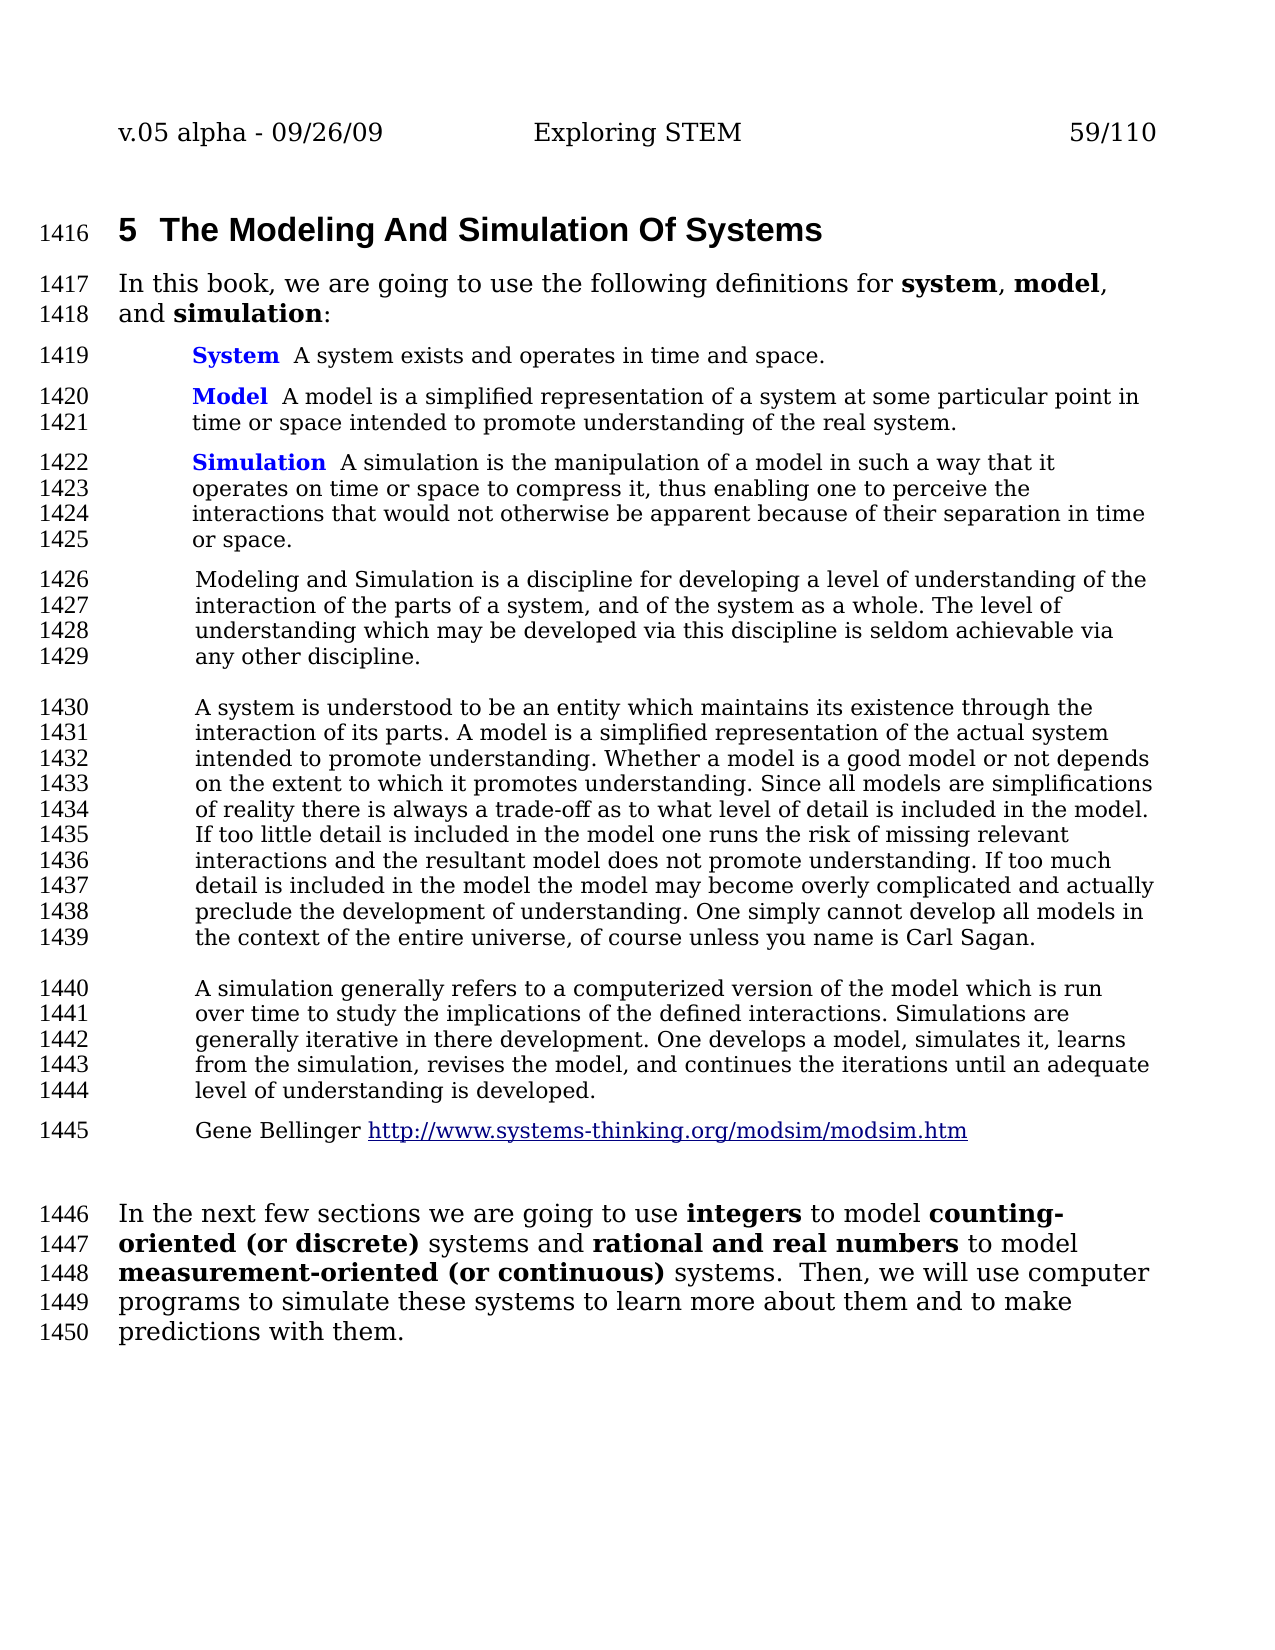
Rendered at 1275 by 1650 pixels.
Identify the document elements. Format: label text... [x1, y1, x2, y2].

subtitle The Modeling And Simulation Of Systems [118, 210, 1157, 248]
text In the next few sections we are going to use integers to model counting-oriented (or discrete) systems and rational and real numbers to model measurement-oriented (or continuous) systems. Then, we will use computer programs to simulate these systems to learn more about them and to make predictions with them. [118, 1199, 1157, 1346]
list Model A model is a simplified representation of a system at some particular point in time or space intended to promote understanding of the real system. [162, 384, 1157, 435]
text Gene Bellinger http://www.systems-thinking.org/modsim/modsim.htm [195, 1118, 1157, 1144]
text In this book, we are going to use the following definitions for system, model, and simulation: [118, 269, 1157, 328]
list Simulation A simulation is the manipulation of a model in such a way that it operates on time or space to compress it, thus enabling one to perceive the interactions that would not otherwise be apparent because of their separation in time or space. [162, 450, 1157, 552]
text Modeling and Simulation is a discipline for developing a level of understanding of the interaction of the parts of a system, and of the system as a whole. The level of understanding which may be developed via this discipline is seldom achievable via any other discipline. A system is understood to be an entity which maintains its existence through the interaction of its parts. A model is a simplified representation of the actual system intended to promote understanding. Whether a model is a good model or not depends on the extent to which it promotes understanding. Since all models are simplifications of reality there is always a trade-off as to what level of detail is included in the model. If too little detail is included in the model one runs the risk of missing relevant interactions and the resultant model does not promote understanding. If too much detail is included in the model the model may become overly complicated and actually preclude the development of understanding. One simply cannot develop all models in the context of the entire universe, of course unless you name is Carl Sagan. A simulation generally refers to a computerized version of the model which is run over time to study the implications of the defined interactions. Simulations are generally iterative in there development. One develops a model, simulates it, learns from the simulation, revises the model, and continues the iterations until an adequate level of understanding is developed. [195, 567, 1157, 1103]
list System A system exists and operates in time and space. [162, 343, 1157, 369]
